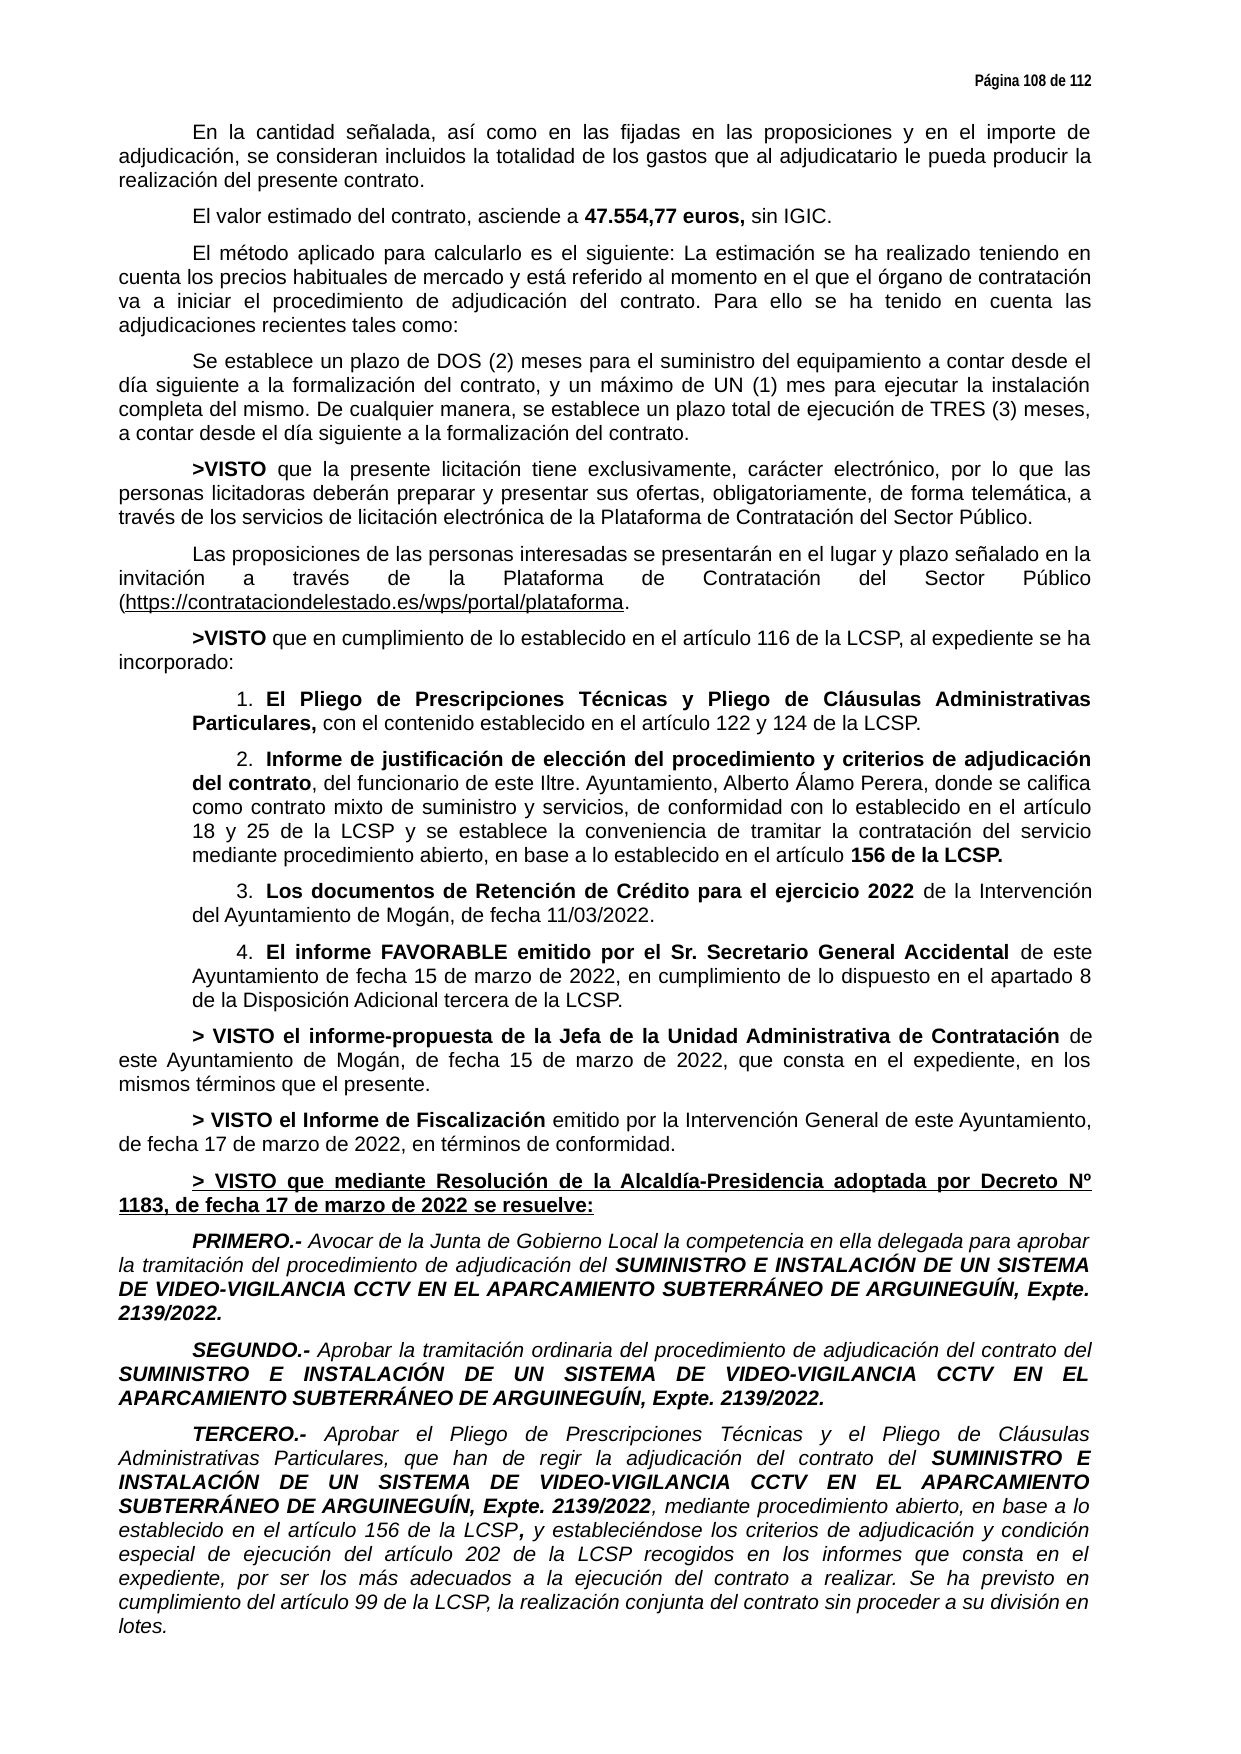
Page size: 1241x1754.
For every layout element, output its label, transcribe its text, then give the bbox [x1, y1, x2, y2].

text >VISTO que en cumplimiento de lo establecido en el artículo 116 de la LCSP, al expediente se ha incorporado: [118, 626, 1092, 674]
text > VISTO el Informe de Fiscalización emitido por la Intervención General de este Ayuntamiento, de fecha 17 de marzo de 2022, en términos de conformidad. [118, 1108, 1092, 1156]
text SEGUNDO.- Aprobar la tramitación ordinaria del procedimiento de adjudicación del contrato del SUMINISTRO E INSTALACIÓN DE UN SISTEMA DE VIDEO-VIGILANCIA CCTV EN EL APARCAMIENTO SUBTERRÁNEO DE ARGUINEGUÍN, Expte. 2139/2022. [118, 1337, 1092, 1409]
text Se establece un plazo de DOS (2) meses para el suministro del equipamiento a contar desde el día siguiente a la formalización del contrato, y un máximo de UN (1) mes para ejecutar la instalación completa del mismo. De cualquier manera, se establece un plazo total de ejecución de TRES (3) meses, a contar desde el día siguiente a la formalización del contrato. [118, 349, 1092, 445]
text PRIMERO.- Avocar de la Junta de Gobierno Local la competencia en ella delegada para aprobar la tramitación del procedimiento de adjudicación del SUMINISTRO E INSTALACIÓN DE UN SISTEMA DE VIDEO-VIGILANCIA CCTV EN EL APARCAMIENTO SUBTERRÁNEO DE ARGUINEGUÍN, Expte. 2139/2022. [118, 1229, 1092, 1325]
text El valor estimado del contrato, asciende a 47.554,77 euros, sin IGIC. [118, 204, 1092, 228]
text > VISTO que mediante Resolución de la Alcaldía-Presidencia adoptada por Decreto Nº 1183, de fecha 17 de marzo de 2022 se resuelve: [118, 1169, 1092, 1217]
text TERCERO.- Aprobar el Pliego de Prescripciones Técnicas y el Pliego de Cláusulas Administrativas Particulares, que han de regir la adjudicación del contrato del SUMINISTRO E INSTALACIÓN DE UN SISTEMA DE VIDEO-VIGILANCIA CCTV EN EL APARCAMIENTO SUBTERRÁNEO DE ARGUINEGUÍN, Expte. 2139/2022, mediante procedimiento abierto, en base a lo establecido en el artículo 156 de la LCSP, y estableciéndose los criterios de adjudicación y condición especial de ejecución del artículo 202 de la LCSP recogidos en los informes que consta en el expediente, por ser los más adecuados a la ejecución del contrato a realizar. Se ha previsto en cumplimiento del artículo 99 de la LCSP, la realización conjunta del contrato sin proceder a su división en lotes. [118, 1422, 1092, 1637]
text El método aplicado para calcularlo es el siguiente: La estimación se ha realizado teniendo en cuenta los precios habituales de mercado y está referido al momento en el que el órgano de contratación va a iniciar el procedimiento de adjudicación del contrato. Para ello se ha tenido en cuenta las adjudicaciones recientes tales como: [118, 241, 1092, 336]
text > VISTO el informe-propuesta de la Jefa de la Unidad Administrativa de Contratación de este Ayuntamiento de Mogán, de fecha 15 de marzo de 2022, que consta en el expediente, en los mismos términos que el presente. [118, 1024, 1092, 1096]
list El informe FAVORABLE emitido por el Sr. Secretario General Accidental de este Ayuntamiento de fecha 15 de marzo de 2022, en cumplimiento de lo dispuesto en el apartado 8 de la Disposición Adicional tercera de la LCSP. [162, 939, 1092, 1011]
text >VISTO que la presente licitación tiene exclusivamente, carácter electrónico, por lo que las personas licitadoras deberán preparar y presentar sus ofertas, obligatoriamente, de forma telemática, a través de los servicios de licitación electrónica de la Plataforma de Contratación del Sector Público. [118, 457, 1092, 529]
list Los documentos de Retención de Crédito para el ejercicio 2022 de la Intervención del Ayuntamiento de Mogán, de fecha 11/03/2022. [162, 879, 1092, 927]
list El Pliego de Prescripciones Técnicas y Pliego de Cláusulas Administrativas Particulares, con el contenido establecido en el artículo 122 y 124 de la LCSP. [162, 686, 1092, 734]
text Las proposiciones de las personas interesadas se presentarán en el lugar y plazo señalado en la invitación a través de la Plataforma de Contratación del Sector Público (https://contrataciondelestado.es/wps/portal/plataforma. [118, 542, 1092, 613]
text En la cantidad señalada, así como en las fijadas en las proposiciones y en el importe de adjudicación, se consideran incluidos la totalidad de los gastos que al adjudicatario le pueda producir la realización del presente contrato. [118, 120, 1092, 192]
list Informe de justificación de elección del procedimiento y criterios de adjudicación del contrato, del funcionario de este Iltre. Ayuntamiento, Alberto Álamo Perera, donde se califica como contrato mixto de suministro y servicios, de conformidad con lo establecido en el artículo 18 y 25 de la LCSP y se establece la conveniencia de tramitar la contratación del servicio mediante procedimiento abierto, en base a lo establecido en el artículo 156 de la LCSP. [162, 747, 1092, 867]
